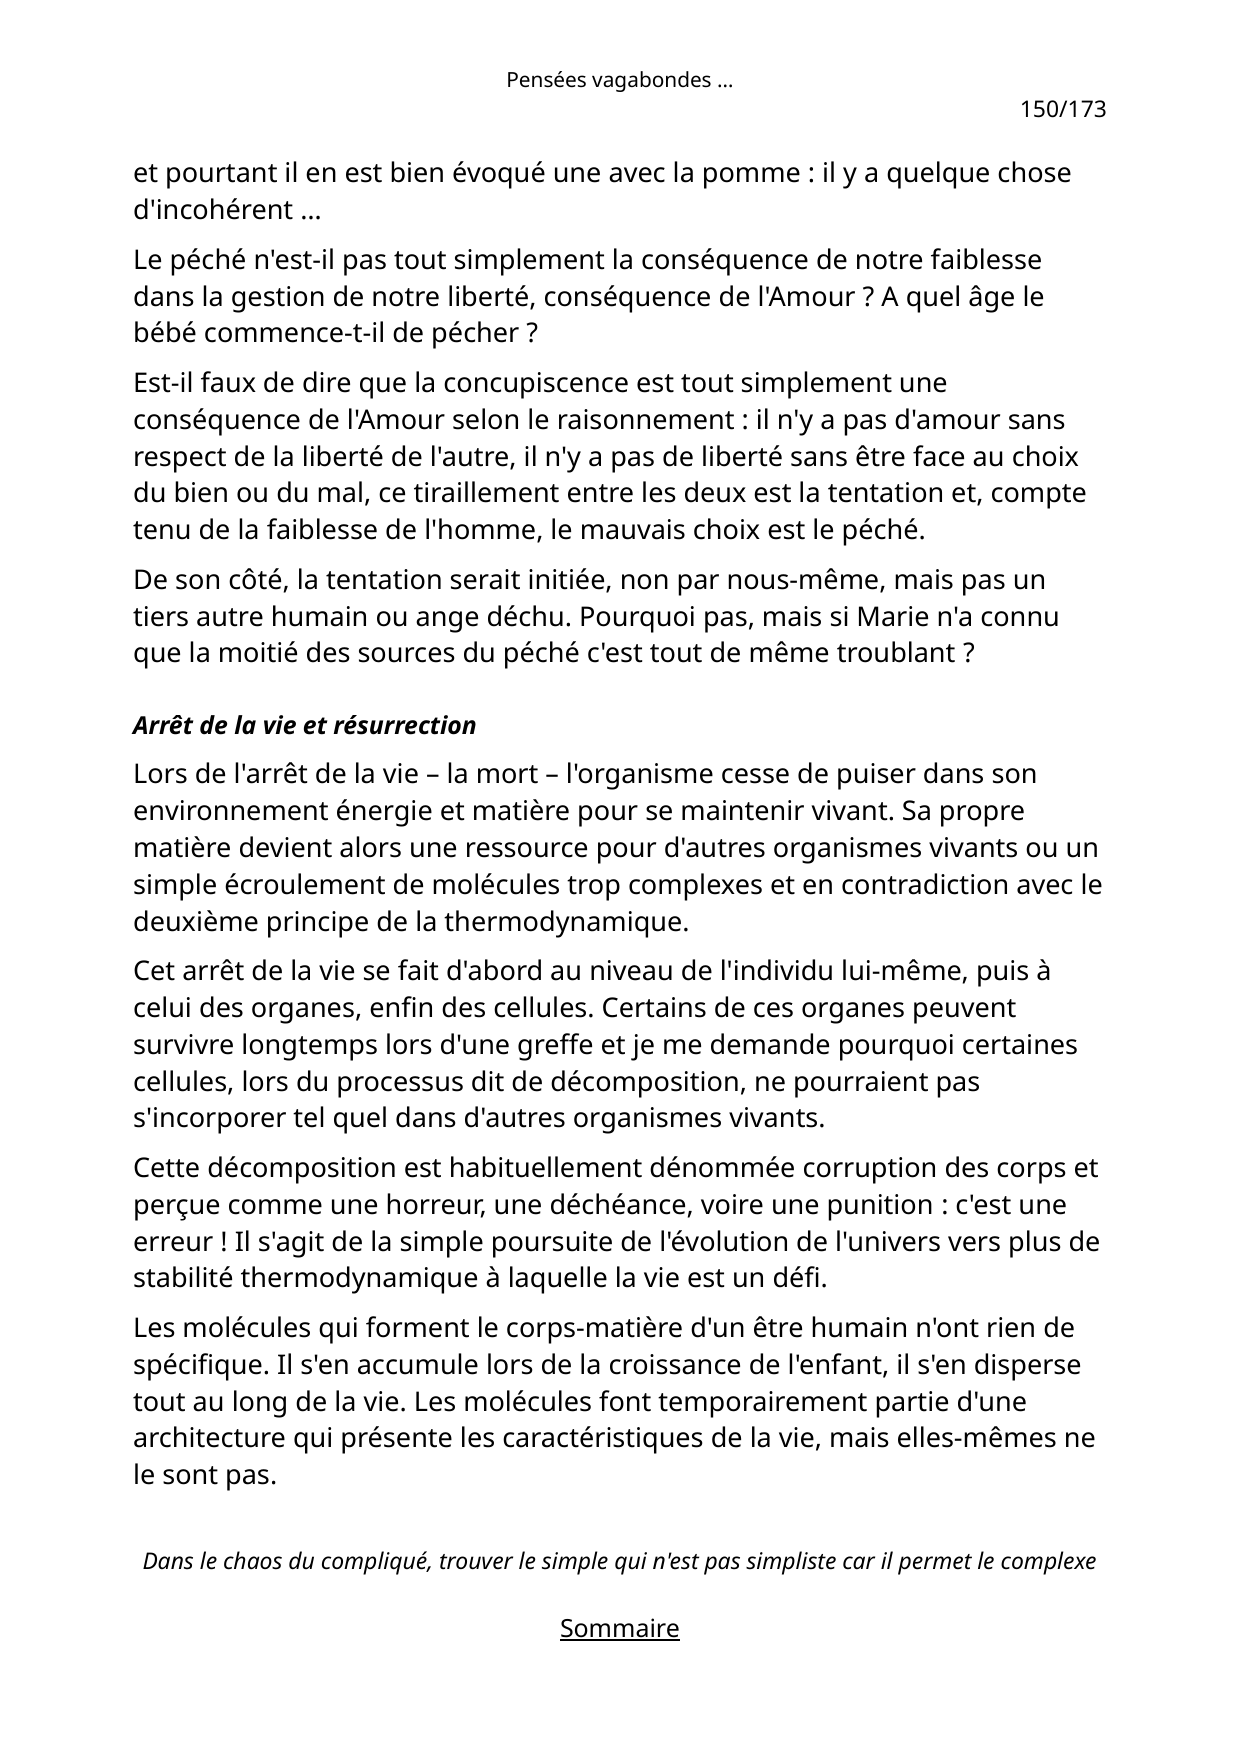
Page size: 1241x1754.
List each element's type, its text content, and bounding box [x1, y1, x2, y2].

text Les molécules qui forment le corps-matière d'un être humain n'ont rien de spécifique. Il s'en accumule lors de la croissance de l'enfant, il s'en disperse tout au long de la vie. Les molécules font temporairement partie d'une architecture qui présente les caractéristiques de la vie, mais elles-mêmes ne le sont pas. [133, 1308, 1107, 1493]
text Cet arrêt de la vie se fait d'abord au niveau de l'individu lui-même, puis à celui des organes, enfin des cellules. Certains de ces organes peuvent survivre longtemps lors d'une greffe et je me demande pourquoi certaines cellules, lors du processus dit de décomposition, ne pourraient pas s'incorporer tel quel dans d'autres organismes vivants. [133, 951, 1107, 1136]
text Cette décomposition est habituellement dénommée corruption des corps et perçue comme une horreur, une déchéance, voire une punition : c'est une erreur ! Il s'agit de la simple poursuite de l'évolution de l'univers vers plus de stabilité thermodynamique à laquelle la vie est un défi. [133, 1148, 1107, 1296]
text et pourtant il en est bien évoqué une avec la pomme : il y a quelque chose d'incohérent … [133, 154, 1107, 228]
subtitle Arrêt de la vie et résurrection [133, 708, 1107, 742]
text Le péché n'est-il pas tout simplement la conséquence de notre faiblesse dans la gestion de notre liberté, conséquence de l'Amour ? A quel âge le bébé commence-t-il de pécher ? [133, 240, 1107, 351]
text Est-il faux de dire que la concupiscence est tout simplement une conséquence de l'Amour selon le raisonnement : il n'y a pas d'amour sans respect de la liberté de l'autre, il n'y a pas de liberté sans être face au choix du bien ou du mal, ce tiraillement entre les deux est la tentation et, compte tenu de la faiblesse de l'homme, le mauvais choix est le péché. [133, 363, 1107, 548]
text Lors de l'arrêt de la vie – la mort – l'organisme cesse de puiser dans son environnement énergie et matière pour se maintenir vivant. Sa propre matière devient alors une ressource pour d'autres organismes vivants ou un simple écroulement de molécules trop complexes et en contradiction avec le deuxième principe de la thermodynamique. [133, 754, 1107, 939]
text De son côté, la tentation serait initiée, non par nous-même, mais pas un tiers autre humain ou ange déchu. Pourquoi pas, mais si Marie n'a connu que la moitié des sources du péché c'est tout de même troublant ? [133, 560, 1107, 671]
